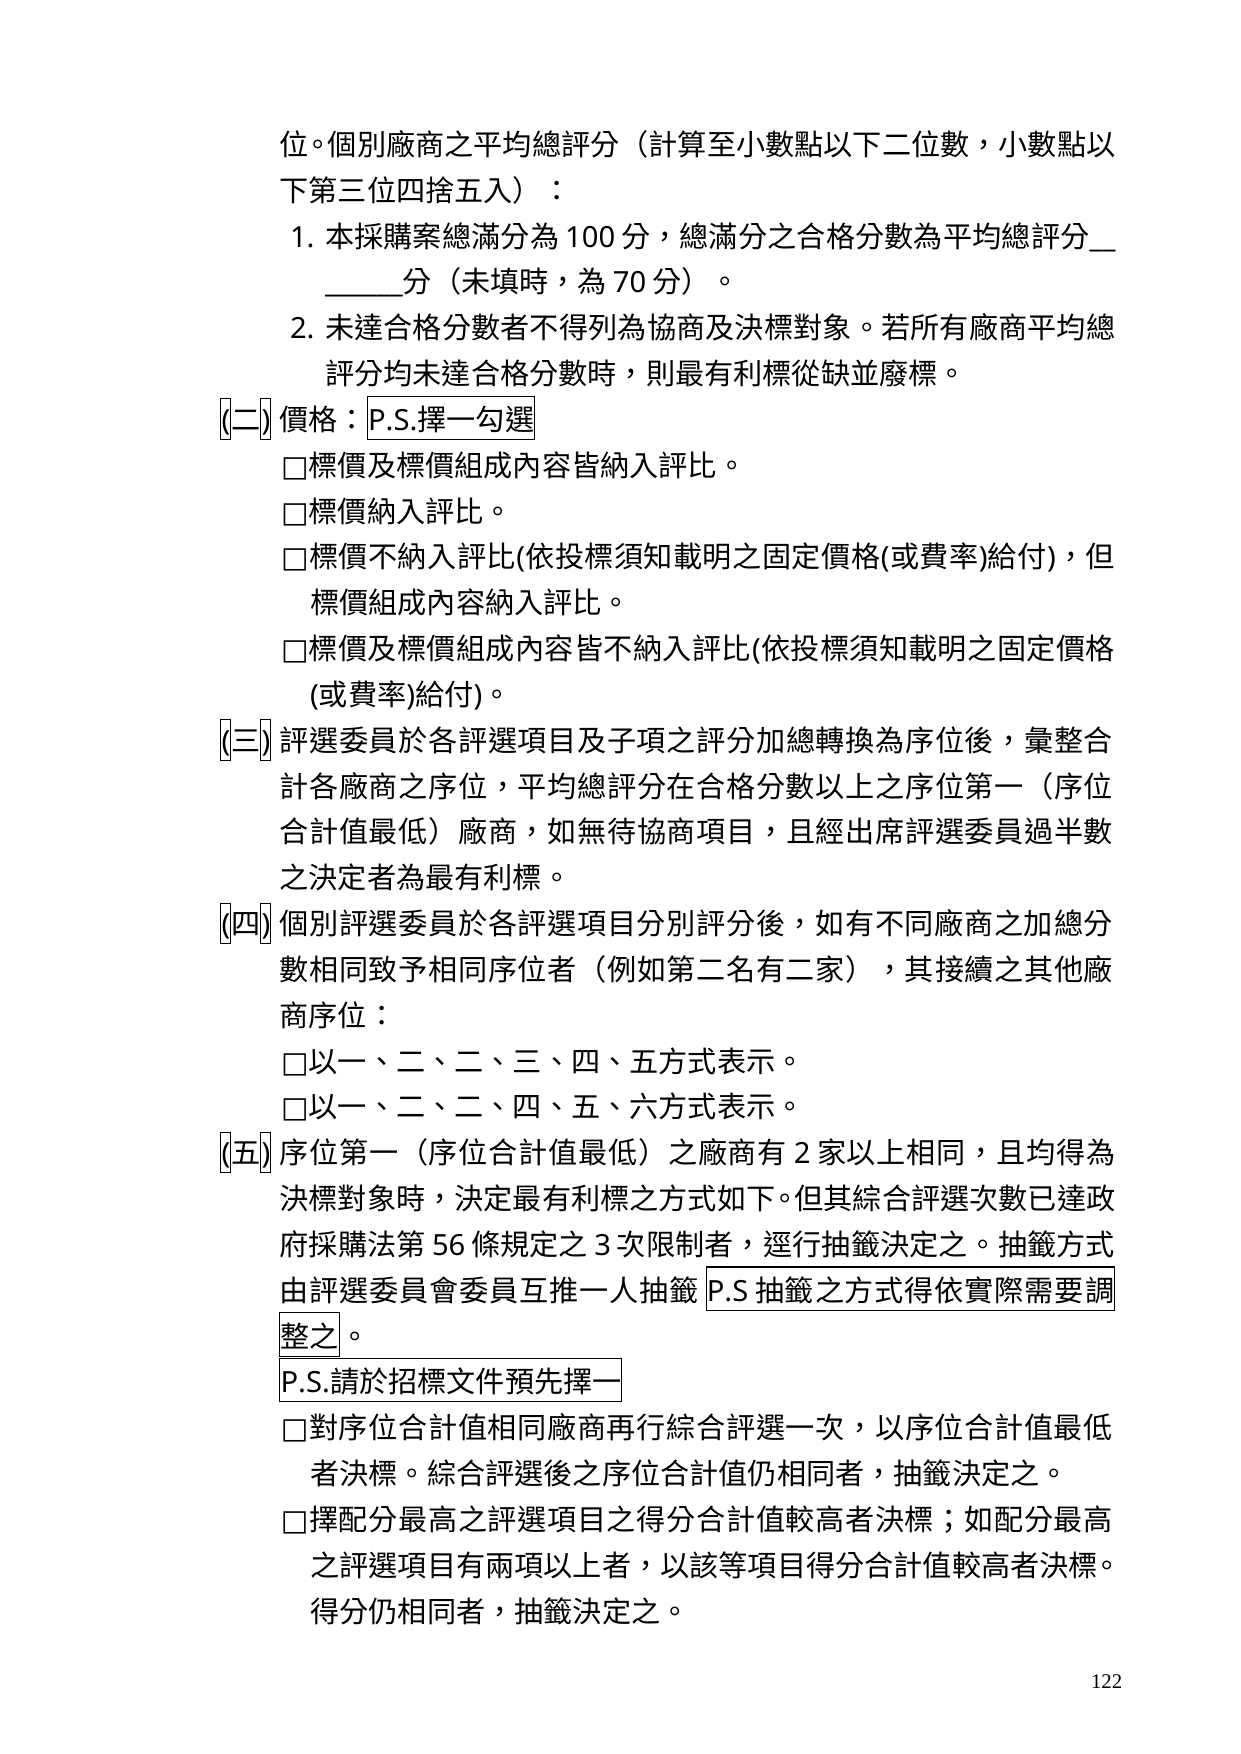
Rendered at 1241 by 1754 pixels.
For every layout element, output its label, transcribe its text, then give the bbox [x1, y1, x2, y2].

text □以一、二、二、四、五、六方式表示。 [281, 1081, 1115, 1127]
text □標價不納入評比(依投標須知載明之固定價格(或費率)給付)，但標價組成內容納入評比。 [281, 531, 1115, 623]
list 個別評選委員於各評選項目分別評分後，如有不同廠商之加總分數相同致予相同序位者（例如第二名有二家），其接續之其他廠商序位： [220, 898, 1115, 1035]
list 本採購案總滿分為100分，總滿分之合格分數為平均總評分________分（未填時，為70分）。 [290, 210, 1115, 302]
list 序位第一（序位合計值最低）之廠商有2家以上相同，且均得為決標對象時，決定最有利標之方式如下。但其綜合評選次數已達政府採購法第56條規定之3次限制者，逕行抽籤決定之。抽籤方式由評選委員會委員互推一人抽籤P.S抽籤之方式得依實際需要調整之。 [220, 1127, 1115, 1356]
list 位。個別廠商之平均總評分（計算至小數點以下二位數，小數點以下第三位四捨五入）： [220, 119, 1115, 210]
text □標價納入評比。 [281, 485, 1115, 531]
text P.S.請於招標文件預先擇一 [279, 1356, 1115, 1402]
text □標價及標價組成內容皆不納入評比(依投標須知載明之固定價格(或費率)給付)。 [281, 623, 1115, 714]
list 價格：P.S.擇一勾選 [220, 394, 1115, 439]
text □擇配分最高之評選項目之得分合計值較高者決標；如配分最高之評選項目有兩項以上者，以該等項目得分合計值較高者決標。得分仍相同者，抽籤決定之。 [281, 1494, 1115, 1631]
list 評選委員於各評選項目及子項之評分加總轉換為序位後，彙整合計各廠商之序位，平均總評分在合格分數以上之序位第一（序位合計值最低）廠商，如無待協商項目，且經出席評選委員過半數之決定者為最有利標。 [220, 714, 1115, 898]
list 未達合格分數者不得列為協商及決標對象。若所有廠商平均總評分均未達合格分數時，則最有利標從缺並廢標。 [290, 302, 1115, 394]
text □以一、二、二、三、四、五方式表示。 [281, 1035, 1115, 1081]
text □標價及標價組成內容皆納入評比。 [281, 439, 1115, 485]
text □對序位合計值相同廠商再行綜合評選一次，以序位合計值最低者決標。綜合評選後之序位合計值仍相同者，抽籤決定之。 [281, 1402, 1115, 1494]
